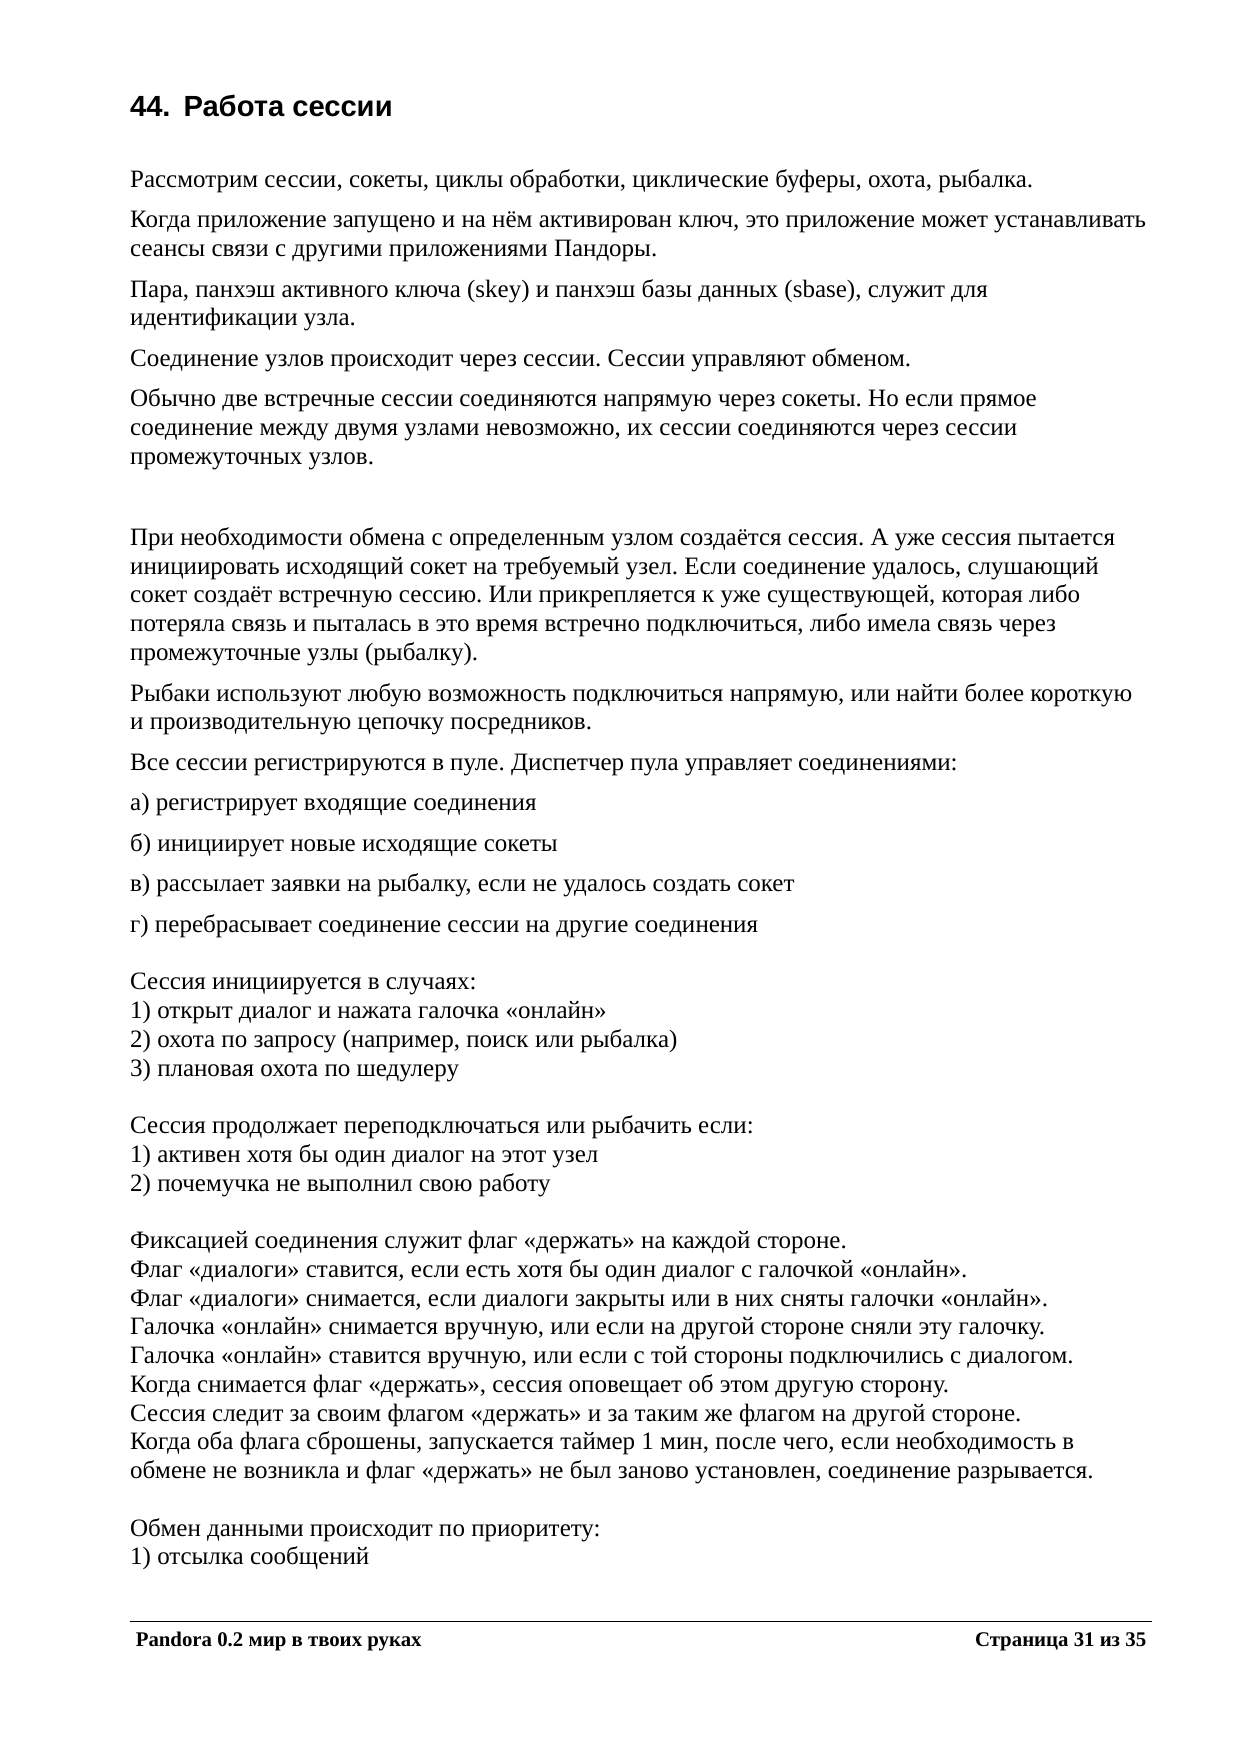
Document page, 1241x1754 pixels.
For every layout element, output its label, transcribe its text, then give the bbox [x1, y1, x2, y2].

text Обычно две встречные сессии соединяются напрямую через сокеты. Но если прямое соединение между двумя узлами невозможно, их сессии соединяются через сессии промежуточных узлов. [130, 383, 1152, 470]
text 2) охота по запросу (например, поиск или рыбалка) [130, 1024, 1152, 1053]
text Пара, панхэш активного ключа (skey) и панхэш базы данных (sbase), служит для идентификации узла. [130, 274, 1152, 331]
text Сессия инициируется в случаях: [130, 966, 1152, 995]
text Флаг «диалоги» ставится, если есть хотя бы один диалог с галочкой «онлайн». [130, 1254, 1152, 1283]
text б) инициирует новые исходящие сокеты [130, 828, 1152, 857]
text г) перебрасывает соединение сессии на другие соединения [130, 909, 1152, 938]
text 3) плановая охота по шедулеру [130, 1053, 1152, 1081]
text Галочка «онлайн» ставится вручную, или если с той стороны подключились с диалогом. [130, 1340, 1152, 1369]
subtitle Работа сессии [130, 88, 1152, 122]
text Когда оба флага сброшены, запускается таймер 1 мин, после чего, если необходимость в обмене не возникла и флаг «держать» не был заново установлен, соединение разрывается. [130, 1426, 1152, 1484]
text 2) почемучка не выполнил свою работу [130, 1168, 1152, 1196]
text При необходимости обмена с определенным узлом создаётся сессия. А уже сессия пытается инициировать исходящий сокет на требуемый узел. Если соединение удалось, слушающий сокет создаёт встречную сессию. Или прикрепляется к уже существующей, которая либо потеряла связь и пыталась в это время встречно подключиться, либо имела связь через промежуточные узлы (рыбалку). [130, 522, 1152, 666]
text Соединение узлов происходит через сессии. Сессии управляют обменом. [130, 343, 1152, 372]
text Рыбаки используют любую возможность подключиться напрямую, или найти более короткую и производительную цепочку посредников. [130, 678, 1152, 735]
text 1) открыт диалог и нажата галочка «онлайн» [130, 995, 1152, 1024]
text Галочка «онлайн» снимается вручную, или если на другой стороне сняли эту галочку. [130, 1311, 1152, 1340]
text Все сессии регистрируются в пуле. Диспетчер пула управляет соединениями: [130, 747, 1152, 776]
text 1) активен хотя бы один диалог на этот узел [130, 1139, 1152, 1168]
text Сессия следит за своим флагом «держать» и за таким же флагом на другой стороне. [130, 1398, 1152, 1426]
text Фиксацией соединения служит флаг «держать» на каждой стороне. [130, 1225, 1152, 1254]
text Обмен данными происходит по приоритету: [130, 1513, 1152, 1541]
text Флаг «диалоги» снимается, если диалоги закрыты или в них сняты галочки «онлайн». [130, 1283, 1152, 1311]
text в) рассылает заявки на рыбалку, если не удалось создать сокет [130, 868, 1152, 897]
text а) регистрирует входящие соединения [130, 787, 1152, 816]
text Когда снимается флаг «держать», сессия оповещает об этом другую сторону. [130, 1369, 1152, 1398]
text Рассмотрим сессии, сокеты, циклы обработки, циклические буферы, охота, рыбалка. [130, 164, 1152, 193]
text 1) отсылка сообщений [130, 1541, 1152, 1570]
text Сессия продолжает переподключаться или рыбачить если: [130, 1110, 1152, 1139]
text Когда приложение запущено и на нём активирован ключ, это приложение может устанавливать сеансы связи с другими приложениями Пандоры. [130, 204, 1152, 262]
